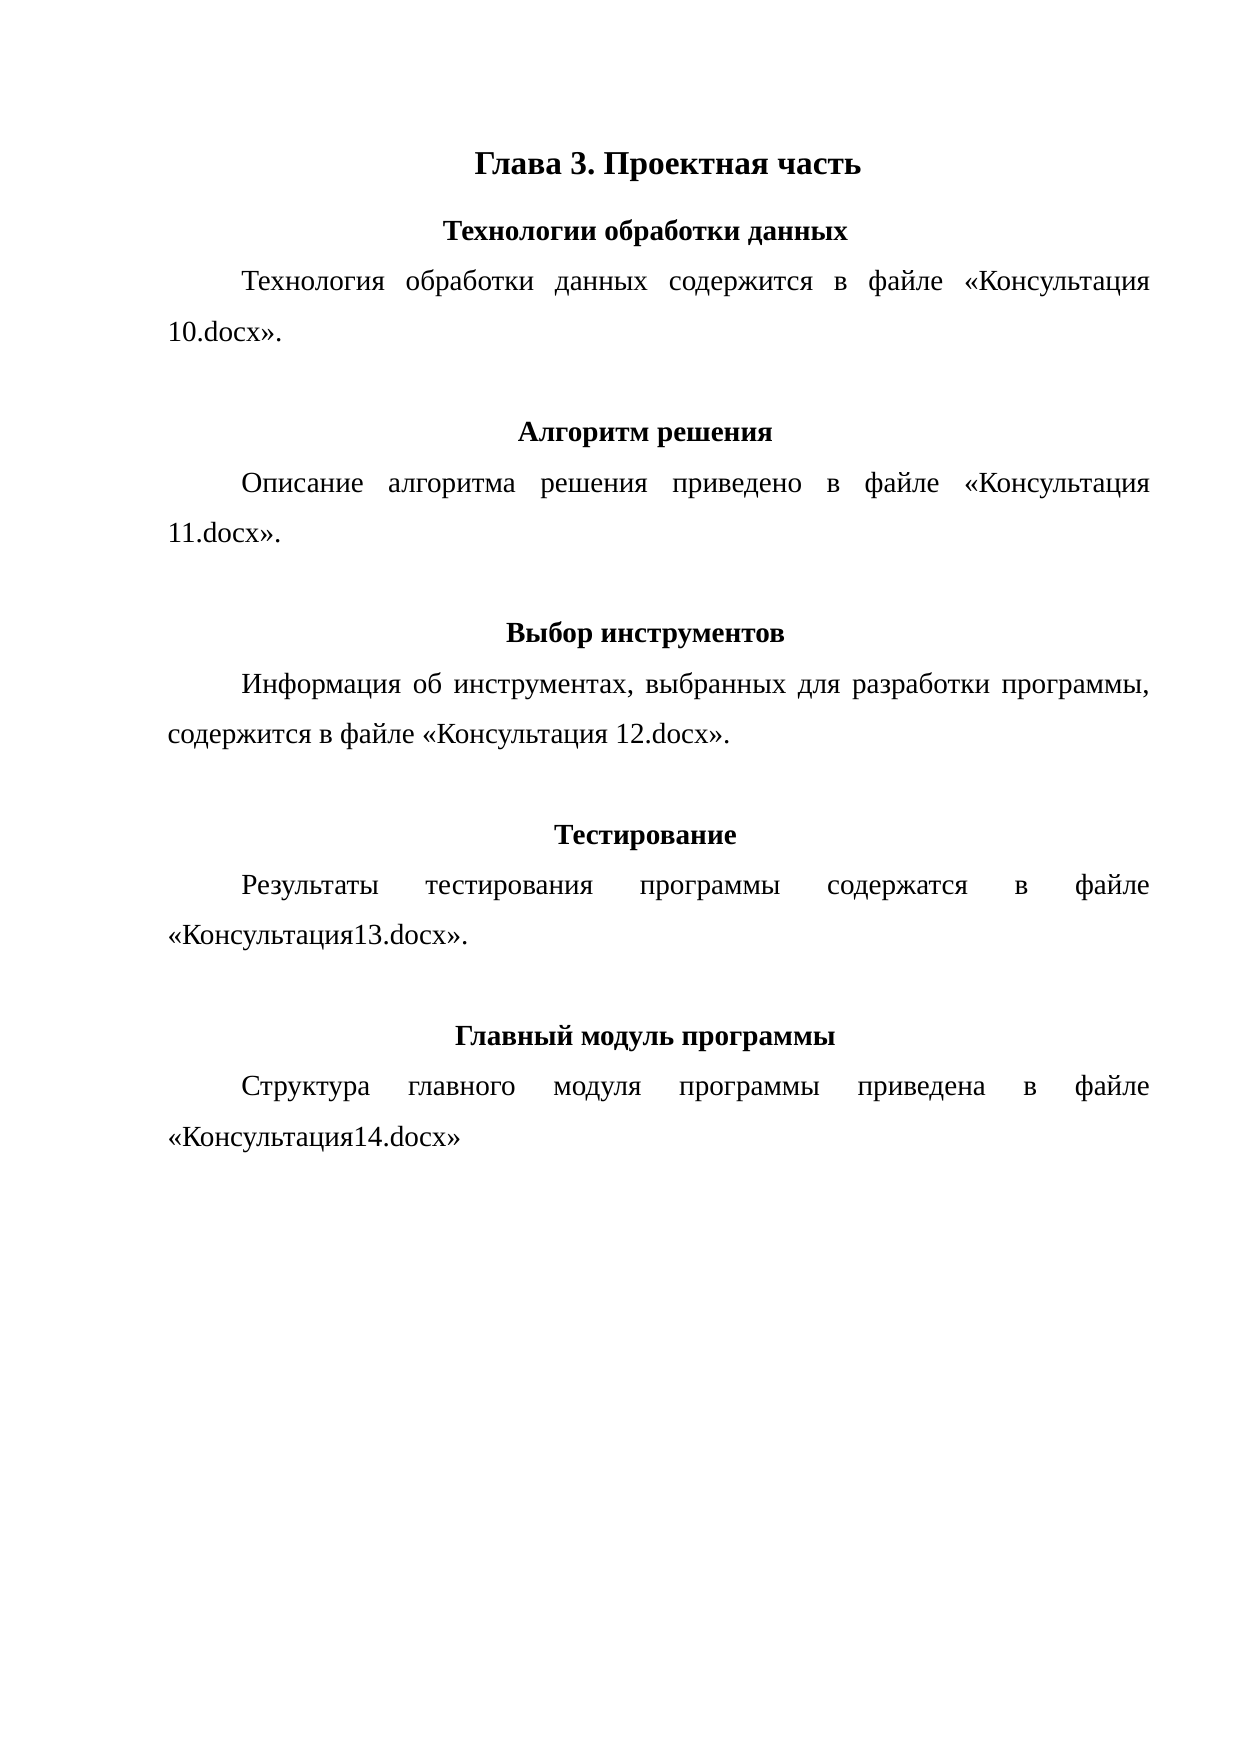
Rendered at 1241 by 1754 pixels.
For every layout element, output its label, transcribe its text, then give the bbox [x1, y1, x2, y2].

text Технология обработки данных содержится в файле «Консультация 10.docx». [167, 263, 1151, 347]
subtitle Глава 3. Проектная часть [167, 143, 1123, 181]
text Описание алгоритма решения приведено в файле «Консультация 11.docx». [167, 465, 1151, 548]
text Структура главного модуля программы приведена в файле «Консультация14.docx» [167, 1068, 1151, 1152]
subtitle Тестирование [167, 817, 1123, 850]
subtitle Выбор инструментов [167, 616, 1123, 649]
subtitle Главный модуль программы [167, 1018, 1123, 1052]
text Результаты тестирования программы содержатся в файле «Консультация13.docx». [167, 867, 1151, 951]
subtitle Алгоритм решения [167, 414, 1123, 448]
subtitle Технологии обработки данных [167, 213, 1123, 247]
text Информация об инструментах, выбранных для разработки программы, содержится в файле «Консультация 12.docx». [167, 666, 1151, 750]
